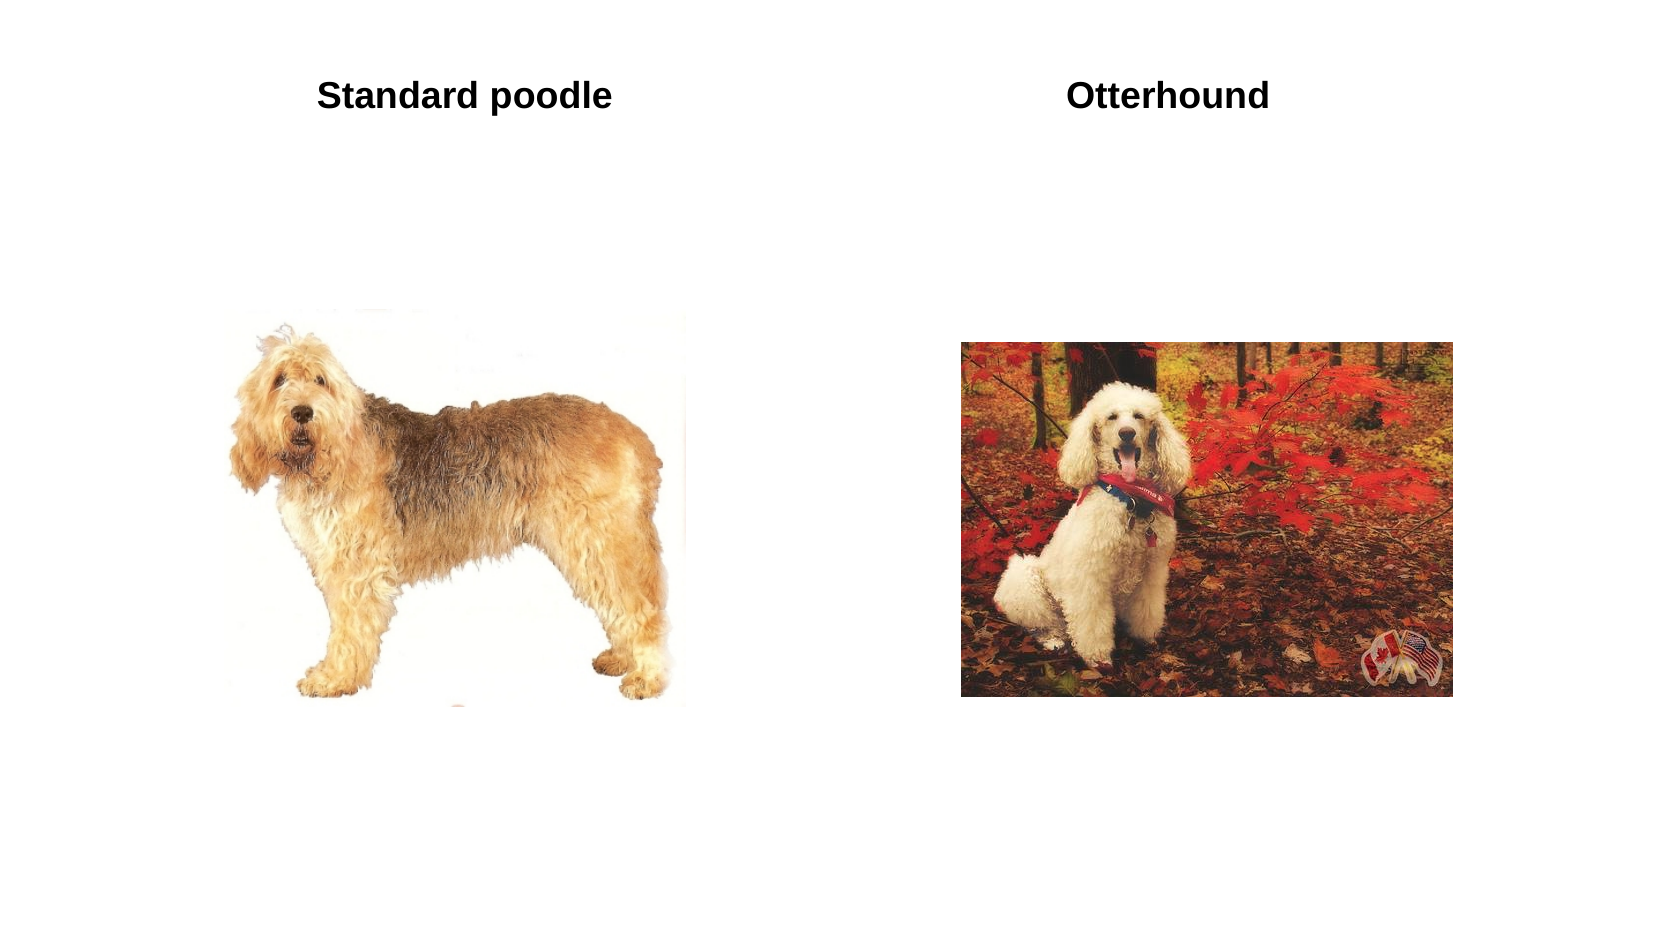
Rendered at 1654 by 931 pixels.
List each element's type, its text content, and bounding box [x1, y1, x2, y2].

picture [961, 342, 1453, 697]
text_box Standard poodle [302, 67, 628, 126]
text_box Otterhound [1051, 67, 1286, 126]
picture [224, 309, 686, 707]
